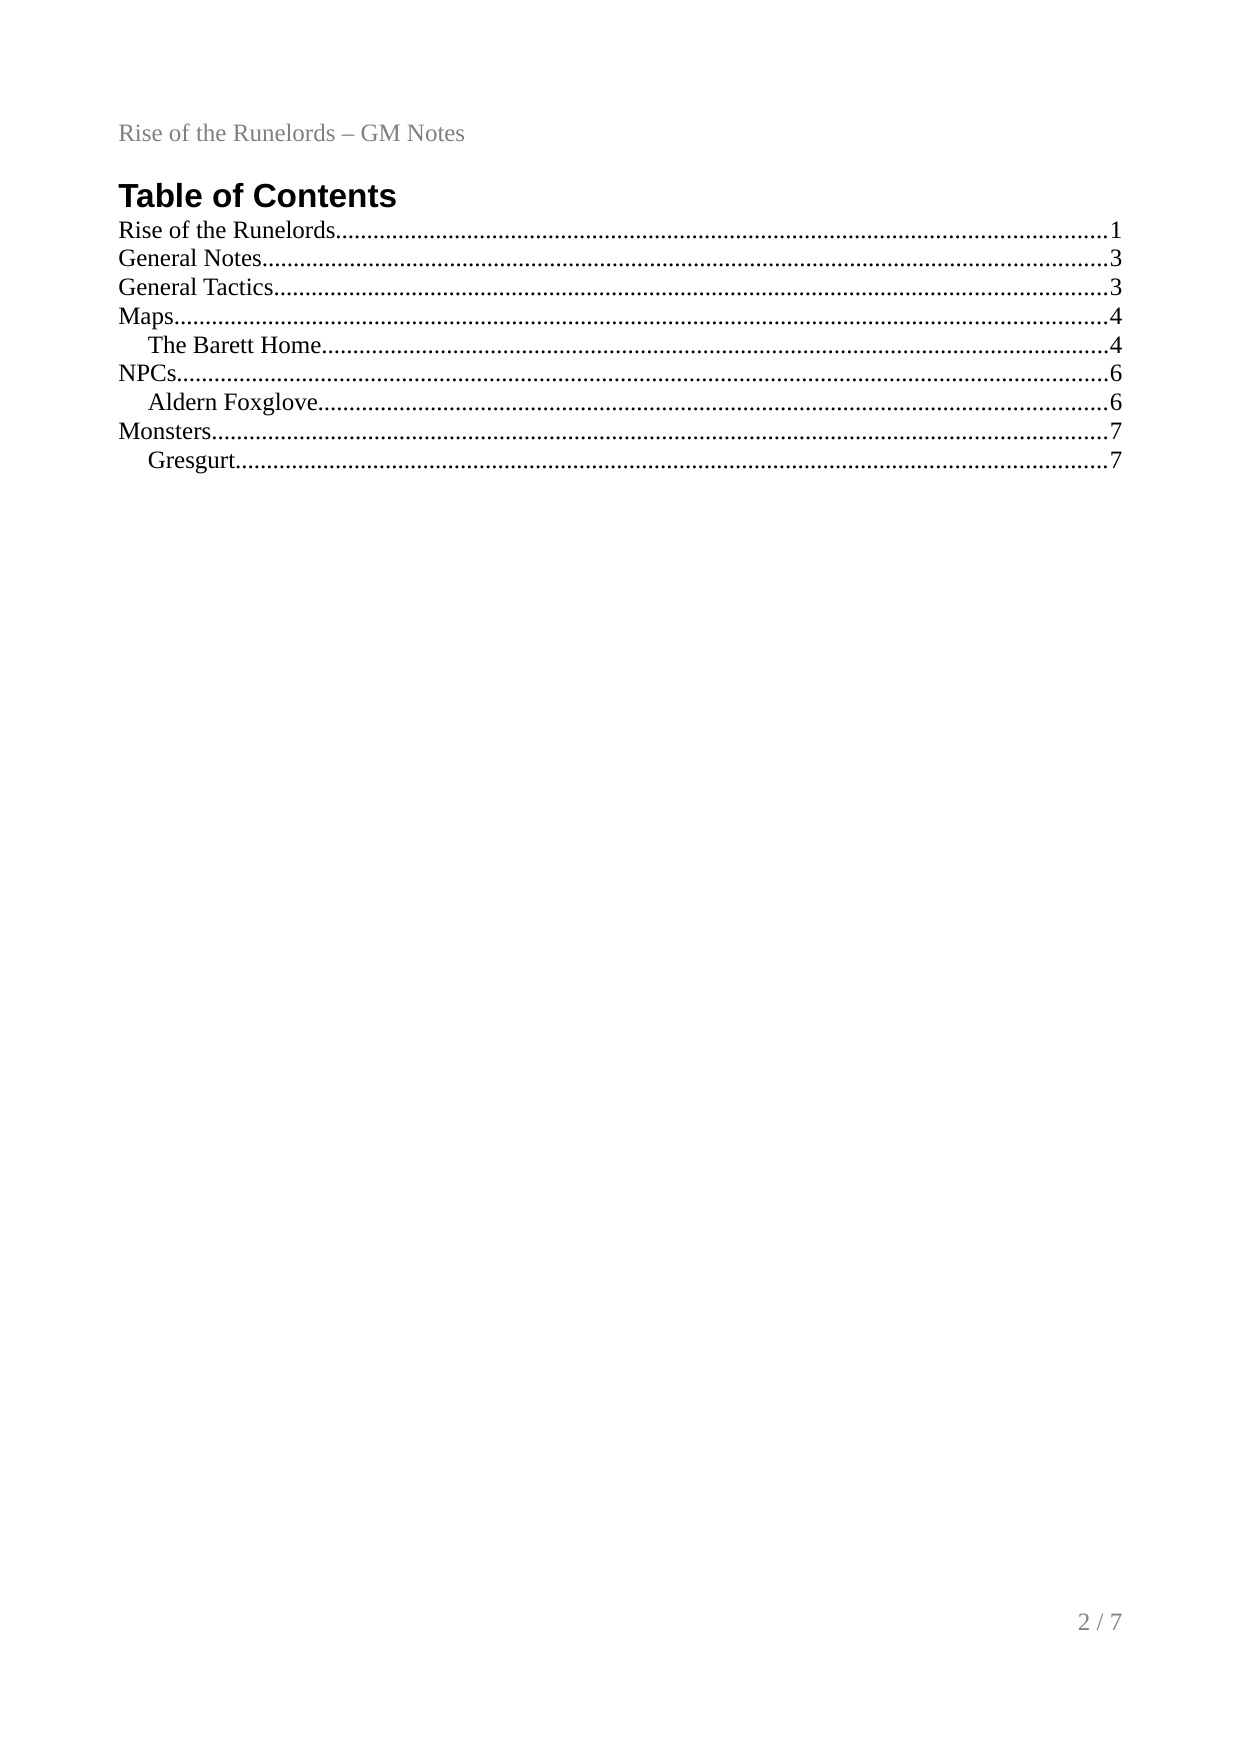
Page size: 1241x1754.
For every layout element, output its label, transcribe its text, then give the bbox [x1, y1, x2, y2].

text Aldern Foxglove 6 [148, 387, 1122, 416]
text Gresgurt 7 [148, 445, 1122, 473]
text The Barett Home 4 [148, 330, 1122, 358]
text Rise of the Runelords 1 [118, 215, 1122, 243]
text General Tactics 3 [118, 272, 1122, 301]
subtitle Table of Contents [118, 176, 1122, 215]
text NPCs 6 [118, 358, 1122, 387]
text Monsters 7 [118, 416, 1122, 445]
text General Notes 3 [118, 243, 1122, 272]
text Maps 4 [118, 301, 1122, 330]
